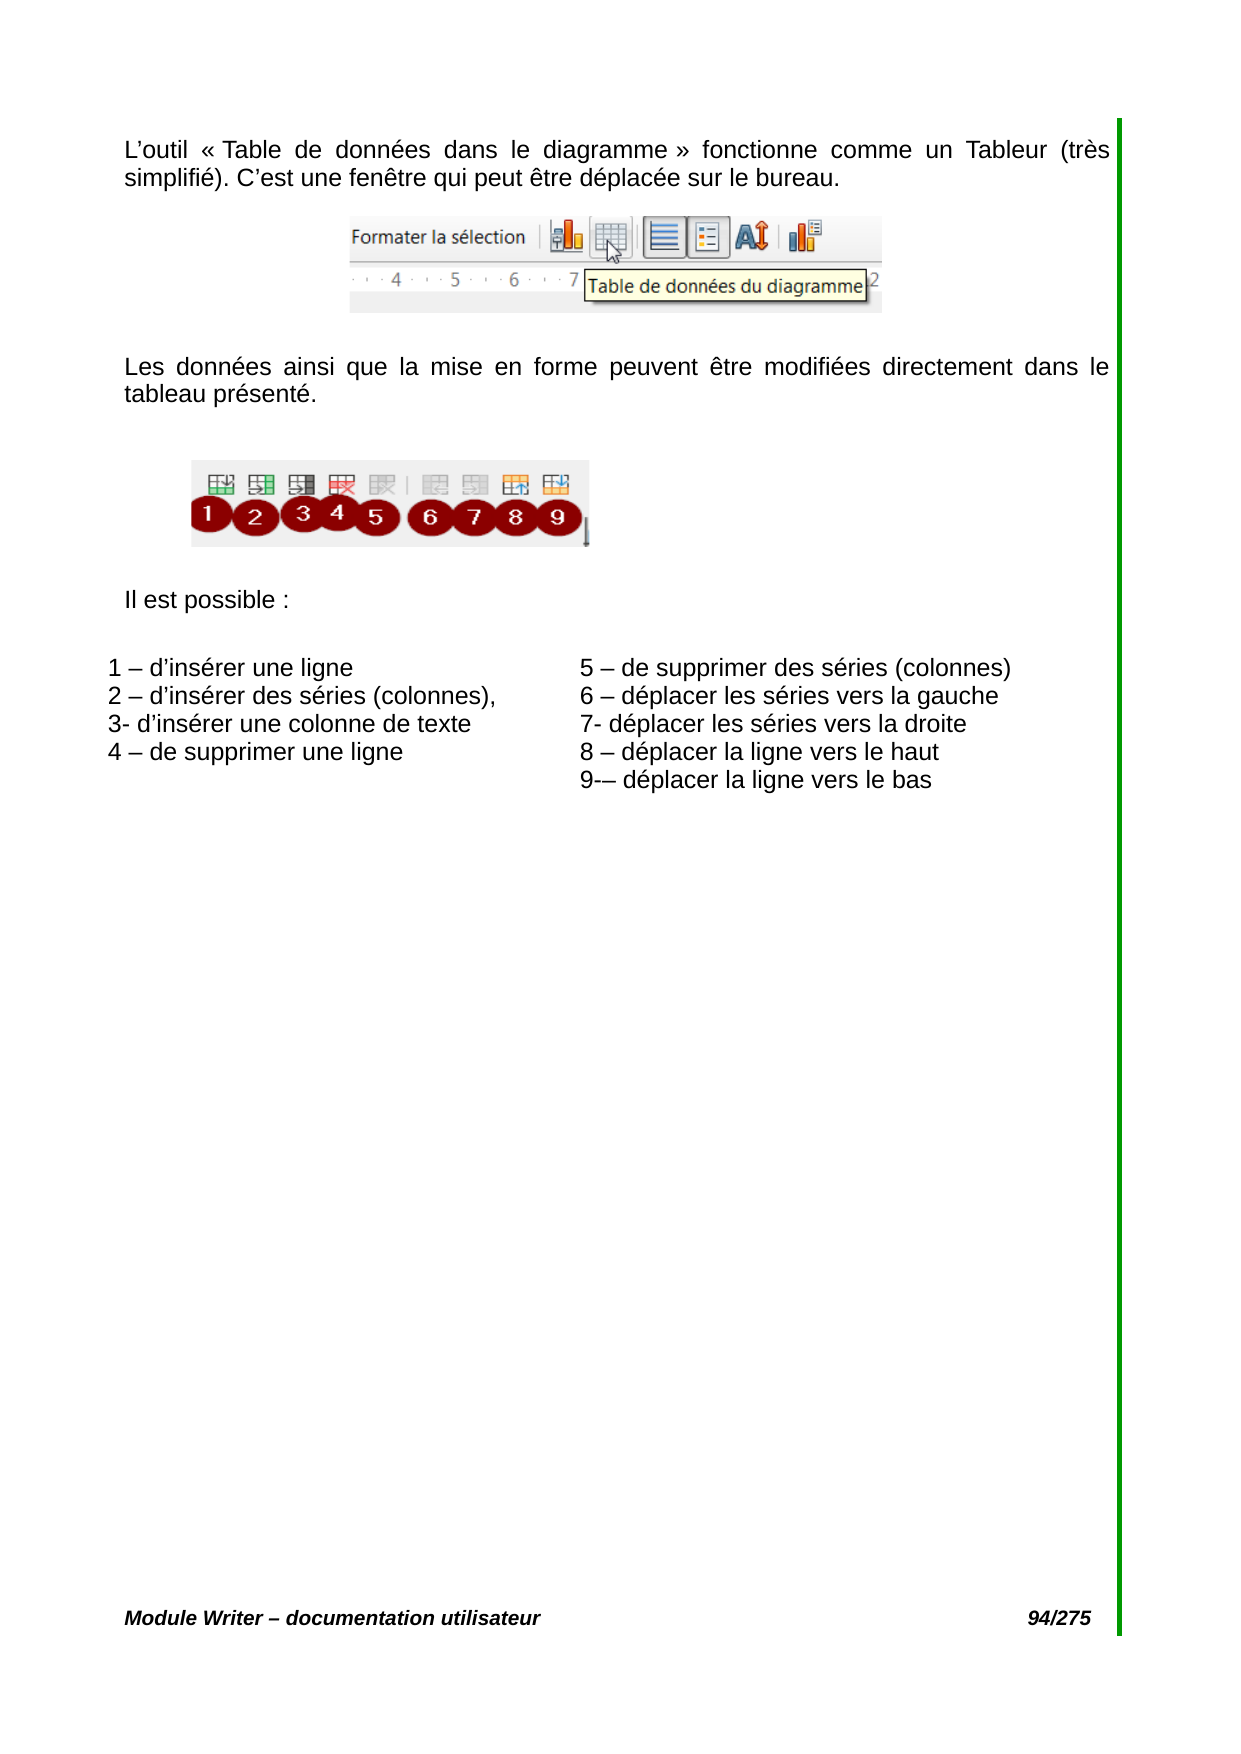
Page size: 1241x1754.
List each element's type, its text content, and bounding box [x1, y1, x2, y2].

picture [191, 460, 590, 547]
text L’outil « Table de données dans le diagramme » fonctionne comme un Tableur (très simplifié). C’est une fenêtre qui peut être déplacée sur le bureau. [124, 136, 1111, 192]
table_header 1 – d’insérer une ligne 2 – d’insérer des séries (colonnes), 3- d’insérer une colonne de texte 4 – de supprimer une ligne [108, 654, 550, 793]
table_header 5 – de supprimer des séries (colonnes) 6 – déplacer les séries vers la gauche 7- déplacer les séries vers la droite 8 – déplacer la ligne vers le haut 9-– déplacer la ligne vers le bas [550, 654, 1111, 793]
picture [349, 216, 882, 313]
text Les données ainsi que la mise en forme peuvent être modifiées directement dans le tableau présenté. [124, 352, 1111, 408]
text Il est possible : [124, 586, 1111, 614]
